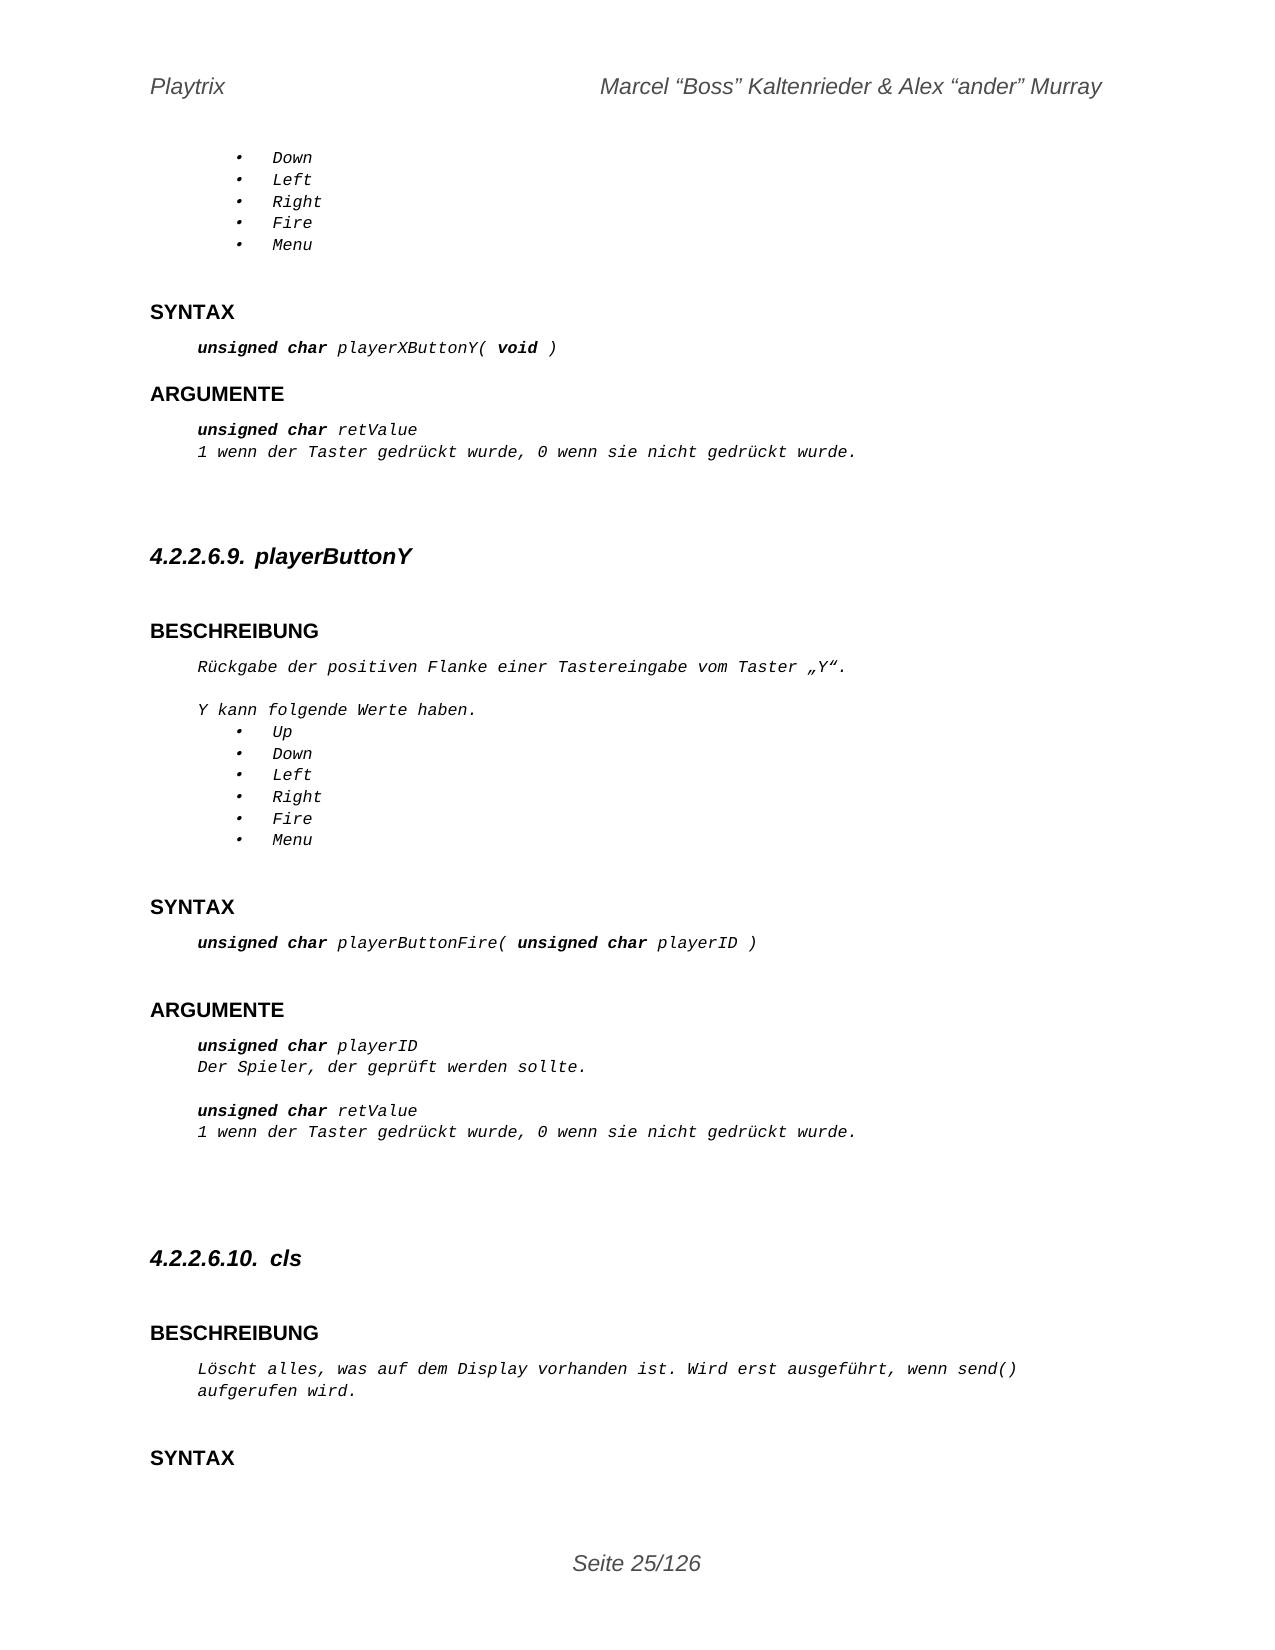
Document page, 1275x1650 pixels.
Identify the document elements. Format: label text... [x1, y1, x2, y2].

text 1 wenn der Taster gedrückt wurde, 0 wenn sie nicht gedrückt wurde. [197, 443, 1125, 462]
text Der Spieler, der geprüft werden sollte. [197, 1059, 1125, 1078]
list Left [235, 767, 1125, 786]
list Fire [235, 215, 1125, 234]
text SYNTAX [150, 1446, 1125, 1469]
list Up [235, 724, 1125, 742]
text Rückgabe der positiven Flanke einer Tastereingabe vom Taster „Y“. [197, 659, 1125, 677]
text unsigned char retValue [197, 1102, 1125, 1121]
list Right [235, 789, 1125, 807]
text unsigned char playerButtonFire( unsigned char playerID ) [197, 935, 1125, 953]
text BESCHREIBUNG [150, 1322, 1125, 1345]
list Right [235, 193, 1125, 212]
text SYNTAX [150, 896, 1125, 919]
text unsigned char playerID [197, 1037, 1125, 1056]
subtitle playerButtonY [150, 544, 1125, 569]
text unsigned char retValue [197, 422, 1125, 441]
list Down [235, 745, 1125, 764]
text SYNTAX [150, 300, 1125, 323]
text unsigned char playerXButtonY( void ) [197, 339, 1125, 358]
text Löscht alles, was auf dem Display vorhanden ist. Wird erst ausgeführt, wenn send() aufgerufen wird. [197, 1361, 1125, 1401]
list Menu [235, 832, 1125, 851]
list Menu [235, 237, 1125, 256]
text ARGUMENTE [150, 998, 1125, 1021]
list Left [235, 172, 1125, 191]
list Fire [235, 810, 1125, 829]
text BESCHREIBUNG [150, 619, 1125, 643]
text Y kann folgende Werte haben. [197, 702, 1125, 721]
text ARGUMENTE [150, 383, 1125, 406]
list Down [235, 150, 1125, 169]
text 1 wenn der Taster gedrückt wurde, 0 wenn sie nicht gedrückt wurde. [197, 1124, 1125, 1143]
subtitle cls [150, 1246, 1125, 1272]
